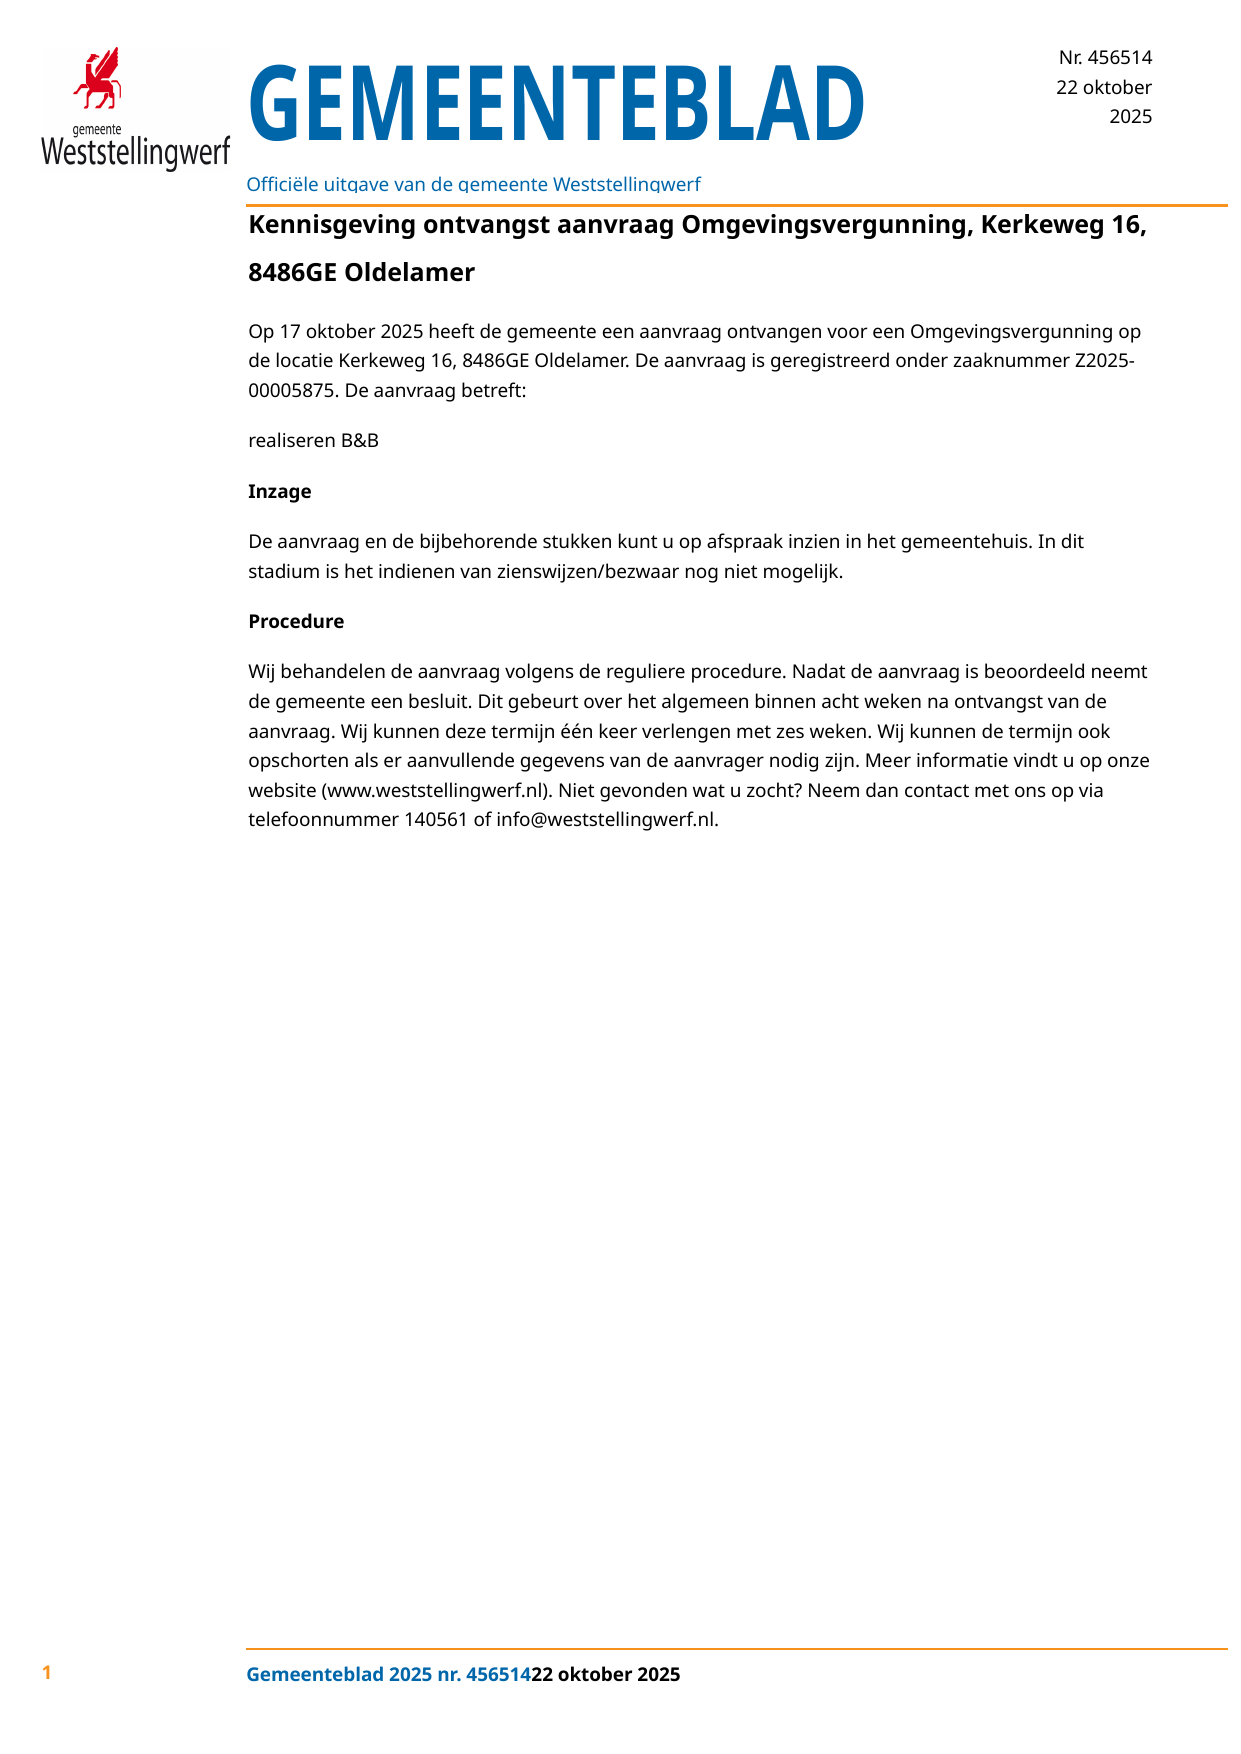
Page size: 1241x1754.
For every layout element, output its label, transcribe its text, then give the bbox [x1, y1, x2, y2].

text realiseren B&B [248, 427, 1152, 453]
text Procedure [248, 608, 1152, 634]
text Wij behandelen de aanvraag volgens de reguliere procedure. Nadat de aanvraag is beoordeeld neemt de gemeente een besluit. Dit gebeurt over het algemeen binnen acht weken na ontvangst van de aanvraag. Wij kunnen deze termijn één keer verlengen met zes weken. Wij kunnen de termijn ook opschorten als er aanvullende gegevens van de aanvrager nodig zijn. Meer informatie vindt u op onze website (www.weststellingwerf.nl). Niet gevonden wat u zocht? Neem dan contact met ons op via telefoonnummer 140561 of info@weststellingwerf.nl. [248, 659, 1152, 832]
picture [41, 47, 231, 172]
text Kennisgeving ontvangst aanvraag Omgevingsvergunning, Kerkeweg 16, 8486GE Oldelamer [248, 207, 1152, 288]
text Inzage [248, 478, 1152, 504]
text De aanvraag en de bijbehorende stukken kunt u op afspraak inzien in het gemeentehuis. In dit stadium is het indienen van zienswijzen/bezwaar nog niet mogelijk. [248, 528, 1152, 584]
text Op 17 oktober 2025 heeft de gemeente een aanvraag ontvangen voor een Omgevingsvergunning op de locatie Kerkeweg 16, 8486GE Oldelamer. De aanvraag is geregistreerd onder zaaknummer Z2025-00005875. De aanvraag betreft: [248, 318, 1152, 403]
